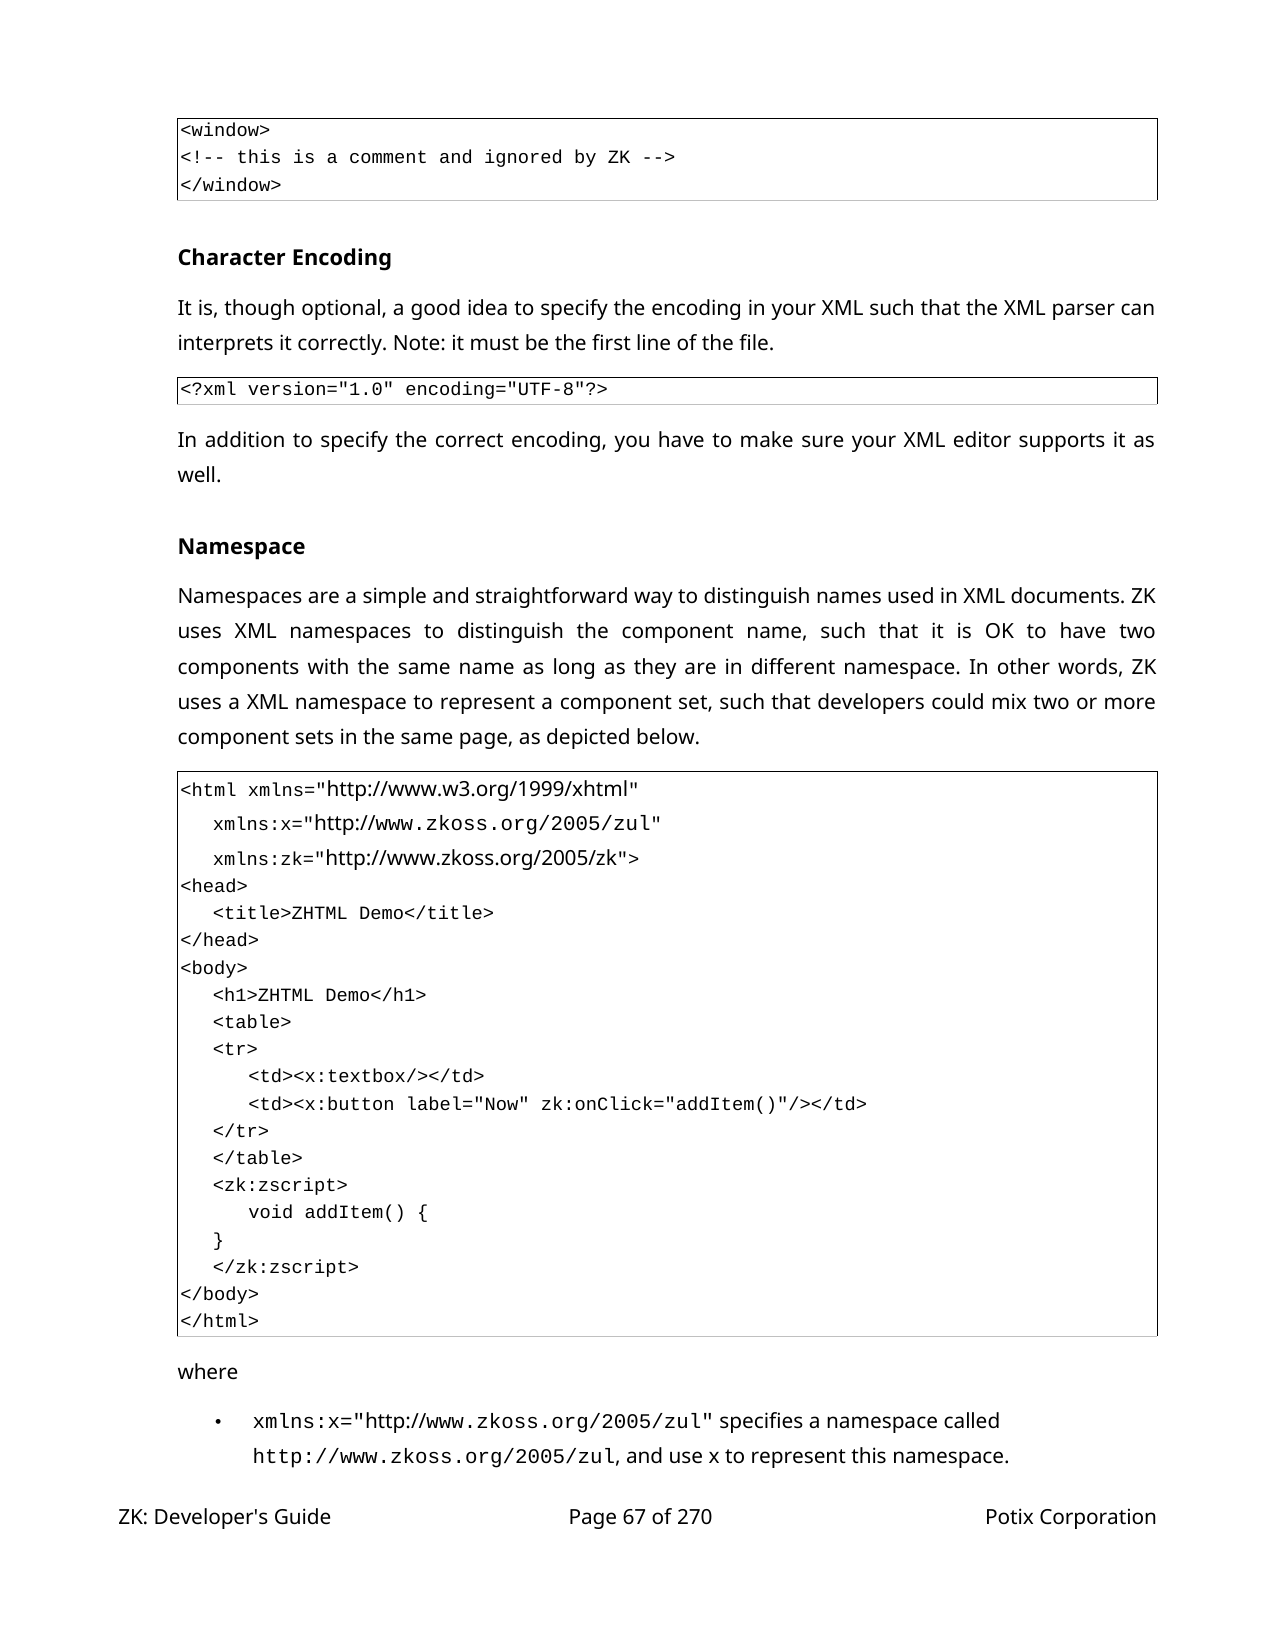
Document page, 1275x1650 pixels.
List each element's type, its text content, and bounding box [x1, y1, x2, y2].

text <head> [178, 874, 1157, 898]
text where [177, 1357, 1157, 1385]
text void addItem() { [178, 1200, 1157, 1224]
text <tr> [178, 1037, 1157, 1061]
text <td><x:button label="Now" zk:onClick="addItem()"/></td> [178, 1091, 1157, 1116]
subtitle Namespace [177, 531, 1157, 561]
text </html> [178, 1309, 1157, 1336]
text <?xml version="1.0" encoding="UTF-8"?> [178, 378, 1157, 404]
subtitle Character Encoding [177, 242, 1157, 272]
text } [178, 1227, 1157, 1252]
text xmlns:x="http://www.zkoss.org/2005/zul" [178, 805, 1157, 837]
text <html xmlns="http://www.w3.org/1999/xhtml" [178, 772, 1157, 802]
text In addition to specify the correct encoding, you have to make sure your XML editor supports it as well. [177, 425, 1157, 488]
text <zk:zscript> [178, 1173, 1157, 1197]
text </zk:zscript> [178, 1254, 1157, 1279]
text <title>ZHTML Demo</title> [178, 901, 1157, 925]
text It is, though optional, a good idea to specify the encoding in your XML such that the XML parser can interprets it correctly. Note: it must be the first line of the file. [177, 293, 1157, 356]
text </head> [178, 928, 1157, 953]
text </table> [178, 1146, 1157, 1170]
list xmlns:x="http://www.zkoss.org/2005/zul" specifies a namespace called http://www.zkoss.org/2005/zul, and use x to represent this namespace. [215, 1406, 1157, 1470]
text xmlns:zk="http://www.zkoss.org/2005/zk"> [178, 840, 1157, 871]
text <window> [178, 119, 1157, 142]
text <table> [178, 1010, 1157, 1034]
text </window> [178, 172, 1157, 200]
text <td><x:textbox/></td> [178, 1064, 1157, 1088]
text <h1>ZHTML Demo</h1> [178, 983, 1157, 1007]
text </tr> [178, 1119, 1157, 1143]
text Namespaces are a simple and straightforward way to distinguish names used in XML documents. ZK uses XML namespaces to distinguish the component name, such that it is OK to have two components with the same name as long as they are in different namespace. In other words, ZK uses a XML namespace to represent a component set, such that developers could mix two or more component sets in the same page, as depicted below. [177, 581, 1157, 751]
text <!-- this is a comment and ignored by ZK --> [178, 145, 1157, 169]
text <body> [178, 956, 1157, 980]
text </body> [178, 1282, 1157, 1306]
